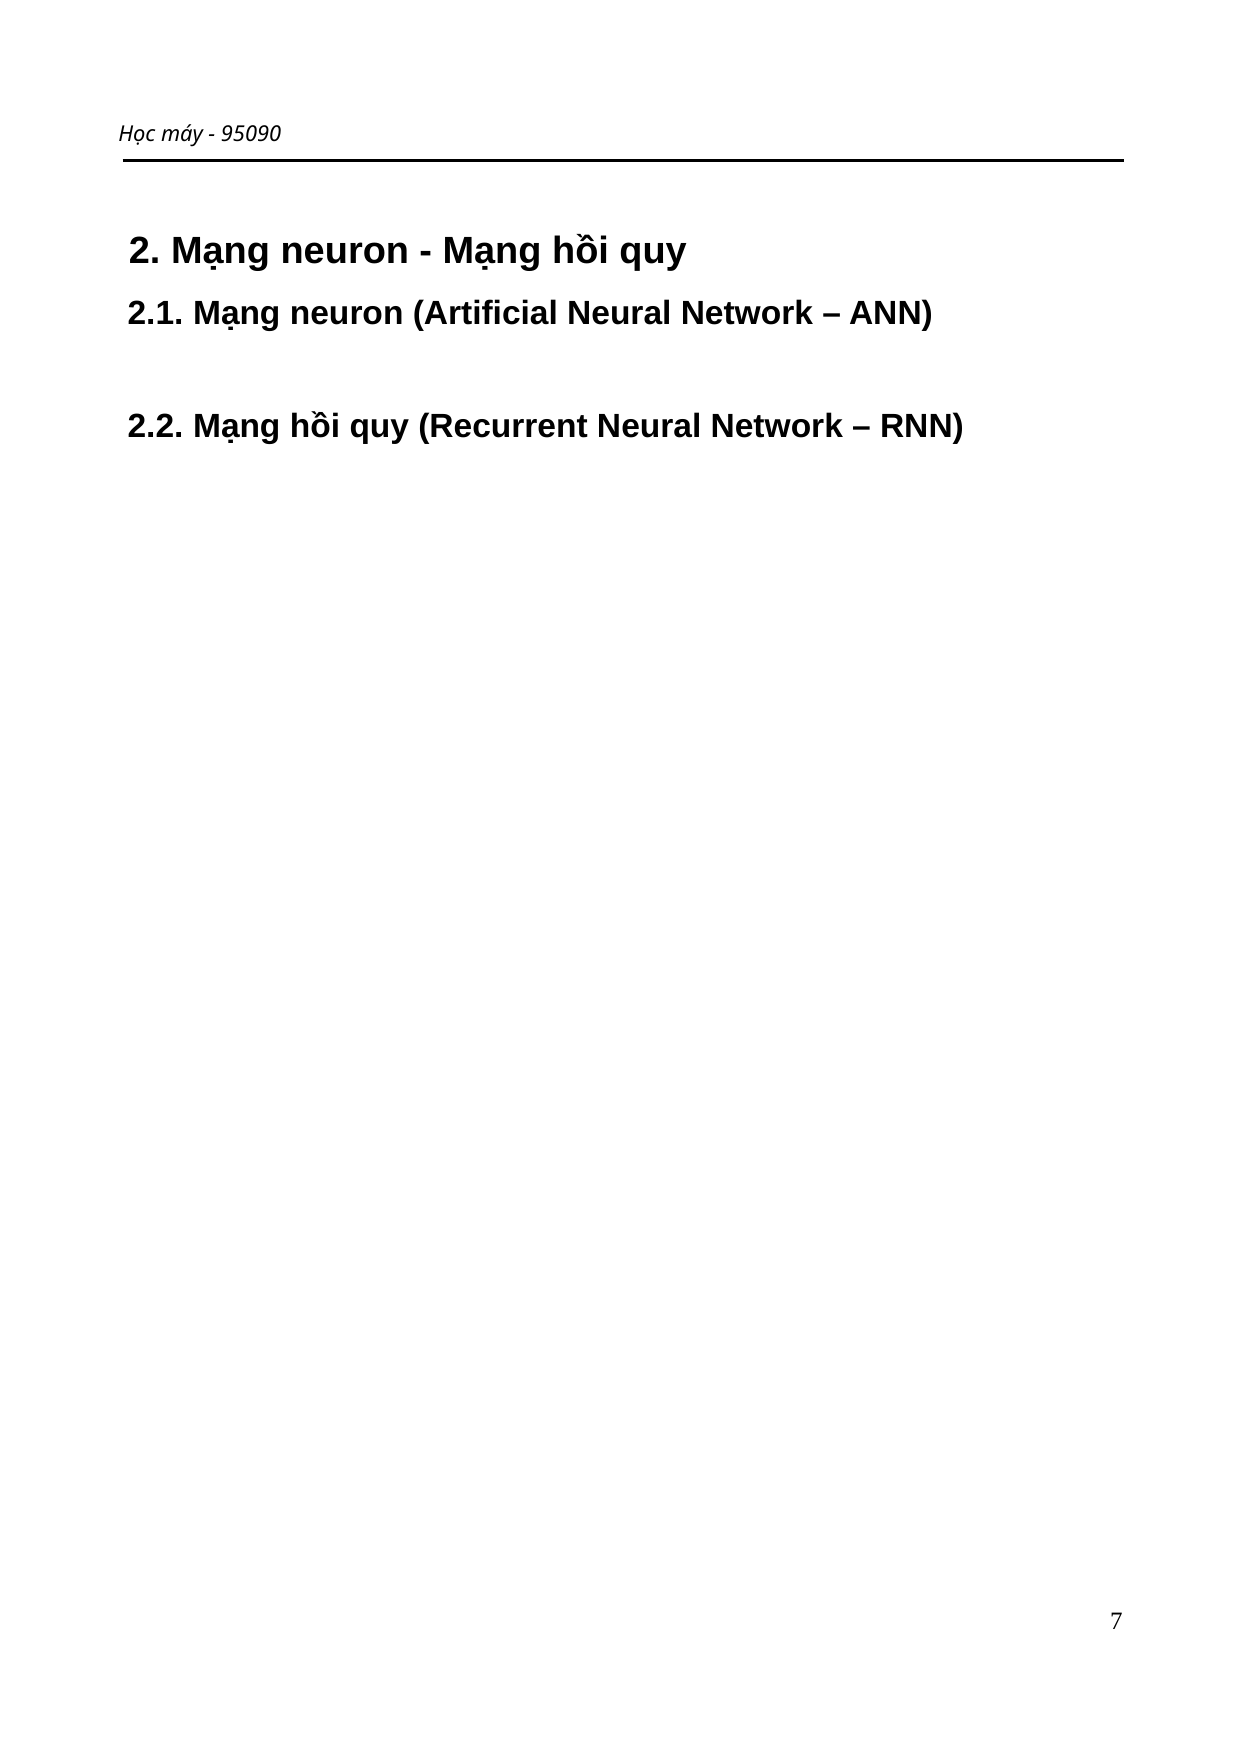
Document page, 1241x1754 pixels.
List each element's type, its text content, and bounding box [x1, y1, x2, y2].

subtitle Mạng neuron - Mạng hồi quy [118, 228, 1122, 272]
subtitle Mạng hồi quy (Recurrent Neural Network – RNN) [118, 405, 1122, 444]
subtitle Mạng neuron (Artificial Neural Network – ANN) [118, 293, 1122, 331]
